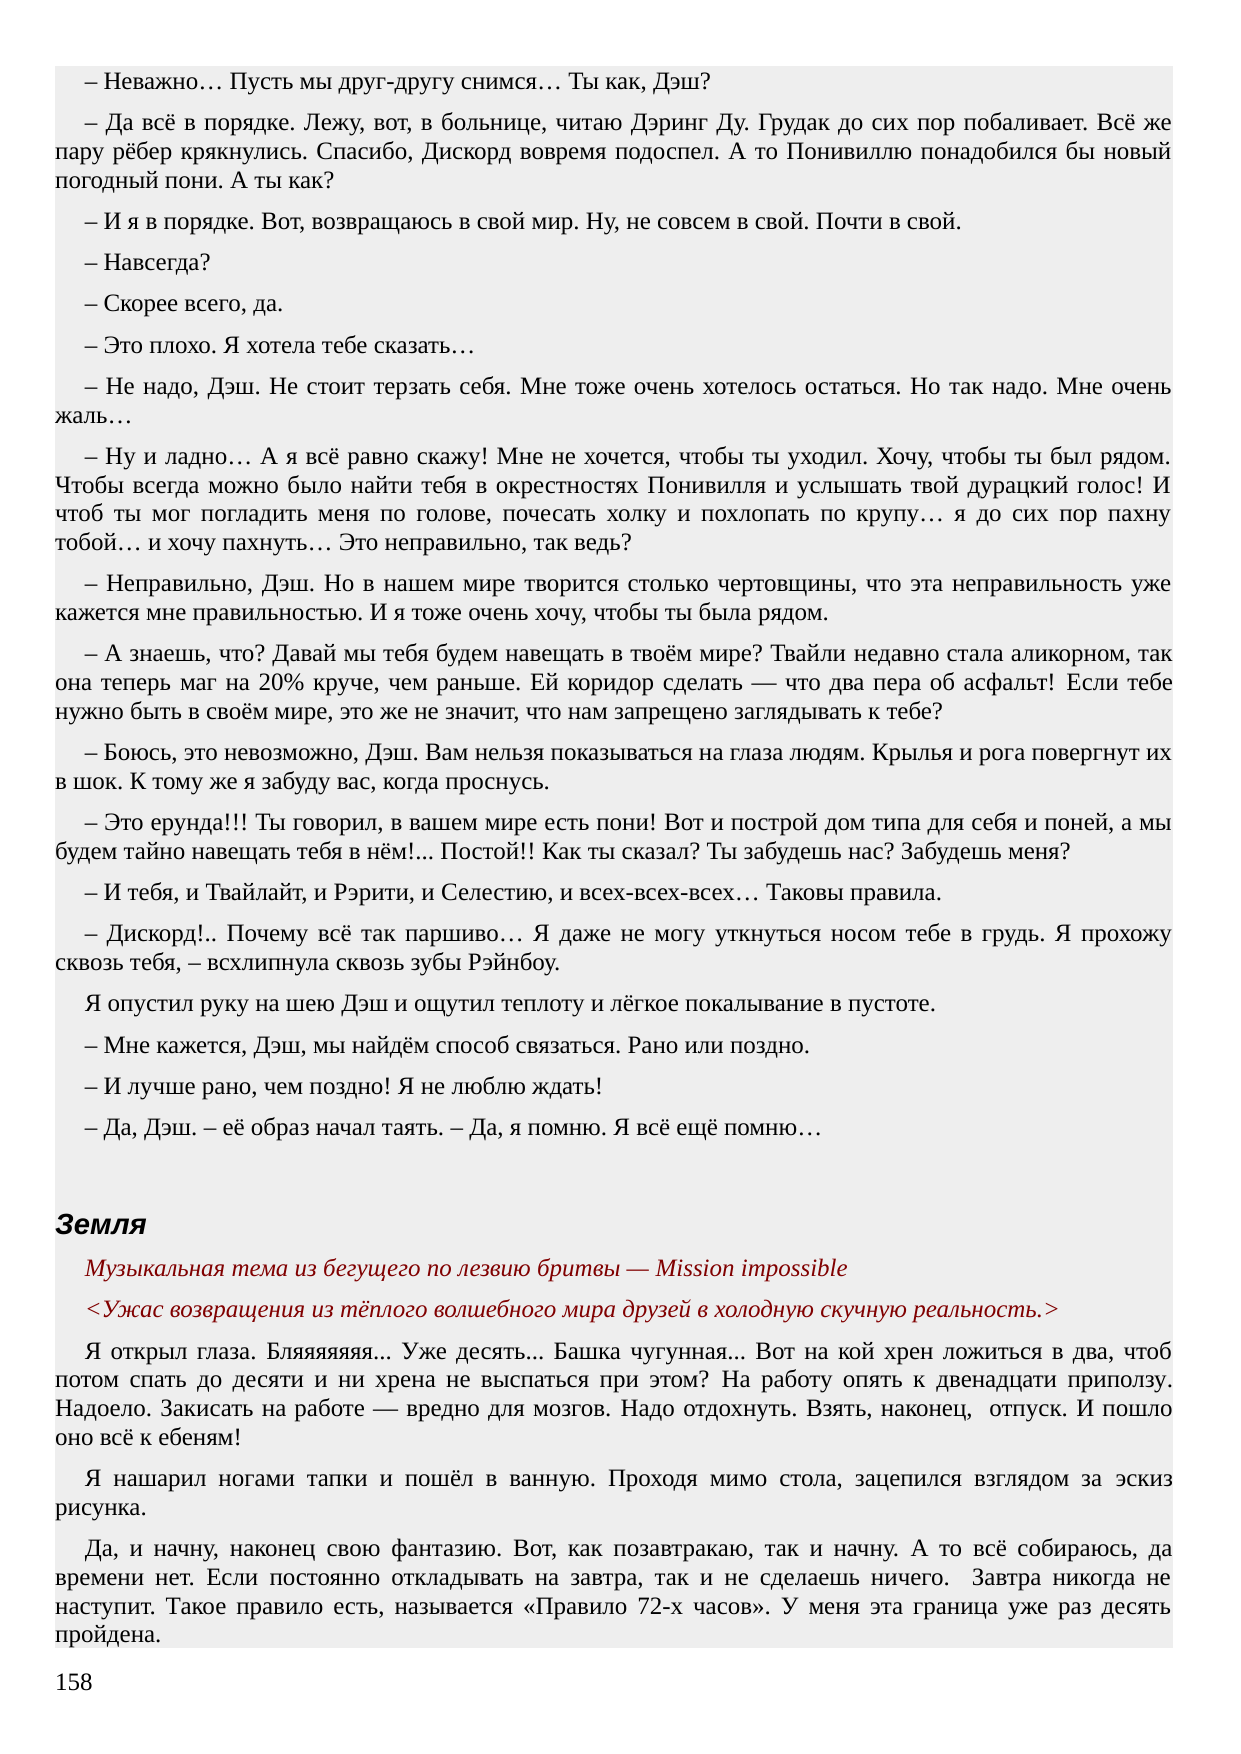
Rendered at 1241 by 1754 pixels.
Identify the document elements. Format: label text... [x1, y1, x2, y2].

text – И тебя, и Твайлайт, и Рэрити, и Селестию, и всех-всех-всех… Таковы правила. [55, 877, 1173, 906]
text – Да, Дэш. – её образ начал таять. – Да, я помню. Я всё ещё помню… [55, 1112, 1173, 1141]
text – Дискорд!.. Почему всё так паршиво… Я даже не могу уткнуться носом тебе в грудь. Я прохожу сквозь тебя, – всхлипнула сквозь зубы Рэйнбоу. [55, 918, 1173, 976]
text – А знаешь, что? Давай мы тебя будем навещать в твоём мире? Твайли недавно стала аликорном, так она теперь маг на 20% круче, чем раньше. Ей коридор сделать — что два пера об асфальт! Если тебе нужно быть в своём мире, это же не значит, что нам запрещено заглядывать к тебе? [55, 638, 1173, 725]
text Да, и начну, наконец свою фантазию. Вот, как позавтракаю, так и начну. А то всё собираюсь, да времени нет. Если постоянно откладывать на завтра, так и не сделаешь ничего. Завтра никогда не наступит. Такое правило есть, называется «Правило 72-х часов». У меня эта граница уже раз десять пройдена. [55, 1533, 1173, 1648]
text – Ну и ладно… А я всё равно скажу! Мне не хочется, чтобы ты уходил. Хочу, чтобы ты был рядом. Чтобы всегда можно было найти тебя в окрестностях Понивилля и услышать твой дурацкий голос! И чтоб ты мог погладить меня по голове, почесать холку и похлопать по крупу… я до сих пор пахну тобой… и хочу пахнуть… Это неправильно, так ведь? [55, 441, 1173, 556]
text – И лучше рано, чем поздно! Я не люблю ждать! [55, 1071, 1173, 1100]
text <Ужас возвращения из тёплого волшебного мира друзей в холодную скучную реальность.> [55, 1294, 1173, 1323]
text – Это плохо. Я хотела тебе сказать… [55, 330, 1173, 358]
text – Навсегда? [55, 247, 1173, 276]
subtitle Земля [55, 1207, 1173, 1241]
text – Это ерунда!!! Ты говорил, в вашем мире есть пони! Вот и построй дом типа для себя и поней, а мы будем тайно навещать тебя в нём!... Постой!! Как ты сказал? Ты забудешь нас? Забудешь меня? [55, 807, 1173, 865]
text – Неправильно, Дэш. Но в нашем мире творится столько чертовщины, что эта неправильность уже кажется мне правильностью. И я тоже очень хочу, чтобы ты была рядом. [55, 568, 1173, 626]
text – И я в порядке. Вот, возвращаюсь в свой мир. Ну, не совсем в свой. Почти в свой. [55, 206, 1173, 235]
text – Мне кажется, Дэш, мы найдём способ связаться. Рано или поздно. [55, 1030, 1173, 1058]
text – Не надо, Дэш. Не стоит терзать себя. Мне тоже очень хотелось остаться. Но так надо. Мне очень жаль… [55, 371, 1173, 428]
text – Неважно… Пусть мы друг-другу снимся… Ты как, Дэш? [55, 66, 1173, 95]
text Я открыл глаза. Бляяяяяяя... Уже десять... Башка чугунная... Вот на кой хрен ложиться в два, чтоб потом спать до десяти и ни хрена не выспаться при этом? На работу опять к двенадцати приползу. Надоело. Закисать на работе — вредно для мозгов. Надо отдохнуть. Взять, наконец, отпуск. И пошло оно всё к ебеням! [55, 1336, 1173, 1451]
text – Боюсь, это невозможно, Дэш. Вам нельзя показываться на глаза людям. Крылья и рога повергнут их в шок. К тому же я забуду вас, когда проснусь. [55, 737, 1173, 795]
text Я опустил руку на шею Дэш и ощутил теплоту и лёгкое покалывание в пустоте. [55, 988, 1173, 1017]
text Музыкальная тема из бегущего по лезвию бритвы — Mission impossible [55, 1253, 1173, 1282]
text – Да всё в порядке. Лежу, вот, в больнице, читаю Дэринг Ду. Грудак до сих пор побаливает. Всё же пару рёбер крякнулись. Спасибо, Дискорд вовремя подоспел. А то Понивиллю понадобился бы новый погодный пони. А ты как? [55, 107, 1173, 193]
text – Скорее всего, да. [55, 288, 1173, 317]
text Я нашарил ногами тапки и пошёл в ванную. Проходя мимо стола, зацепился взглядом за эскиз рисунка. [55, 1463, 1173, 1521]
